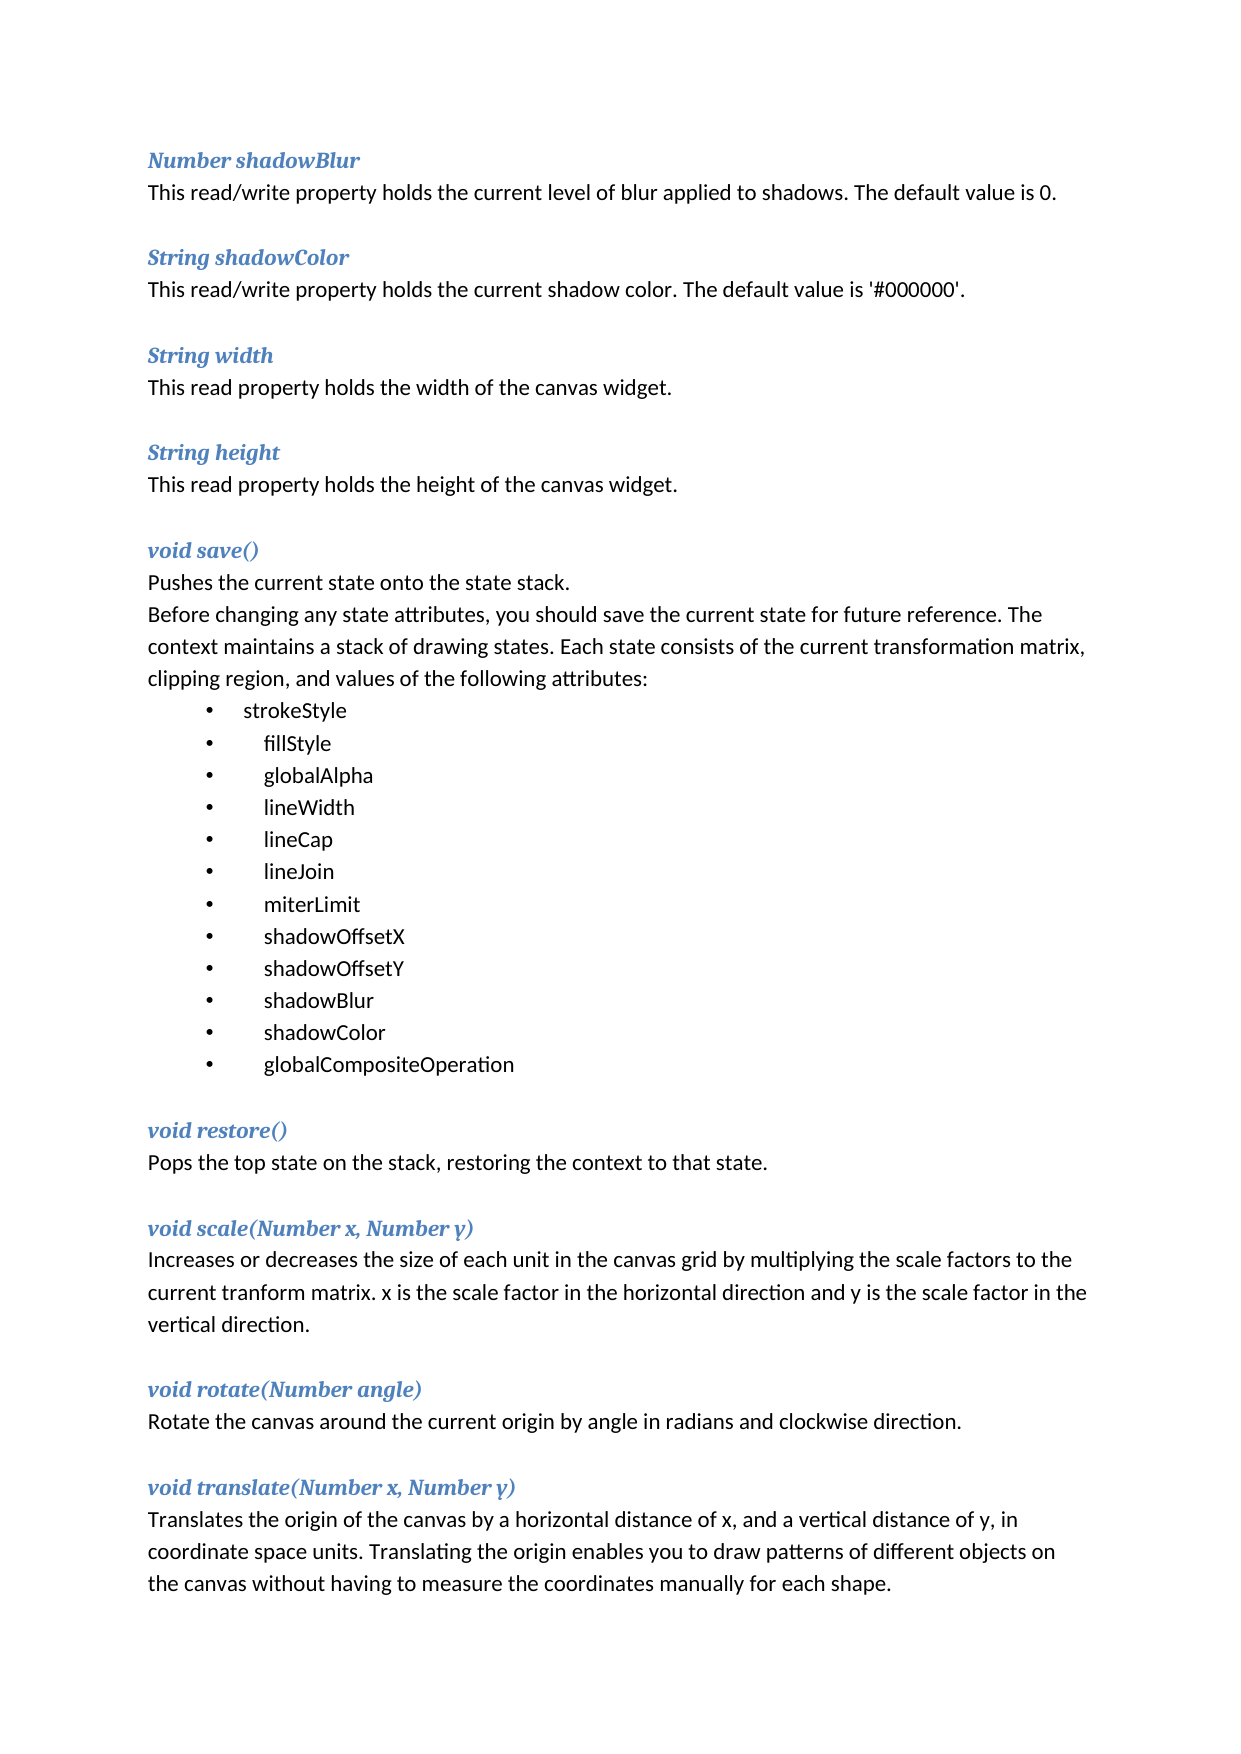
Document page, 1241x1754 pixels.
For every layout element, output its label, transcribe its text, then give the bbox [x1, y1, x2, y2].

subtitle void translate(Number x, Number y) [148, 1475, 1093, 1501]
list strokeStyle [206, 697, 1093, 724]
text Pushes the current state onto the state stack. [148, 568, 1093, 596]
text Translates the origin of the canvas by a horizontal distance of x, and a vertical distance of y, in coordinate space units. Translating the origin enables you to draw patterns of different objects on the canvas without having to measure the coordinates manually for each shape. [148, 1505, 1093, 1597]
list shadowOffsetY [206, 954, 1093, 982]
text This read property holds the height of the canvas widget. [148, 470, 1093, 498]
subtitle void scale(Number x, Number y) [148, 1215, 1093, 1242]
text This read/write property holds the current shadow color. The default value is '#000000'. [148, 275, 1093, 303]
list lineCap [206, 825, 1093, 853]
subtitle String width [148, 343, 1093, 369]
subtitle String shadowColor [148, 245, 1093, 271]
subtitle String height [148, 440, 1093, 466]
list shadowOffsetX [206, 922, 1093, 950]
list fillStyle [206, 729, 1093, 757]
text Pops the top state on the stack, restoring the context to that state. [148, 1148, 1093, 1176]
text Increases or decreases the size of each unit in the canvas grid by multiplying the scale factors to the current tranform matrix. x is the scale factor in the horizontal direction and y is the scale factor in the vertical direction. [148, 1246, 1093, 1338]
text Rotate the canvas around the current origin by angle in radians and clockwise direction. [148, 1407, 1093, 1436]
list globalAlpha [206, 761, 1093, 789]
subtitle void rotate(Number angle) [148, 1377, 1093, 1404]
subtitle void restore() [148, 1118, 1093, 1144]
list shadowColor [206, 1018, 1093, 1046]
text Before changing any state attributes, you should save the current state for future reference. The context maintains a stack of drawing states. Each state consists of the current transformation matrix, clipping region, and values of the following attributes: [148, 600, 1093, 692]
subtitle Number shadowBlur [148, 148, 1093, 174]
list lineWidth [206, 793, 1093, 821]
text This read property holds the width of the canvas widget. [148, 373, 1093, 401]
text This read/write property holds the current level of blur applied to shadows. The default value is 0. [148, 178, 1093, 206]
list globalCompositeOperation [206, 1051, 1093, 1079]
list lineJoin [206, 857, 1093, 886]
list shadowBlur [206, 986, 1093, 1014]
list miterLimit [206, 890, 1093, 918]
subtitle void save() [148, 538, 1093, 564]
